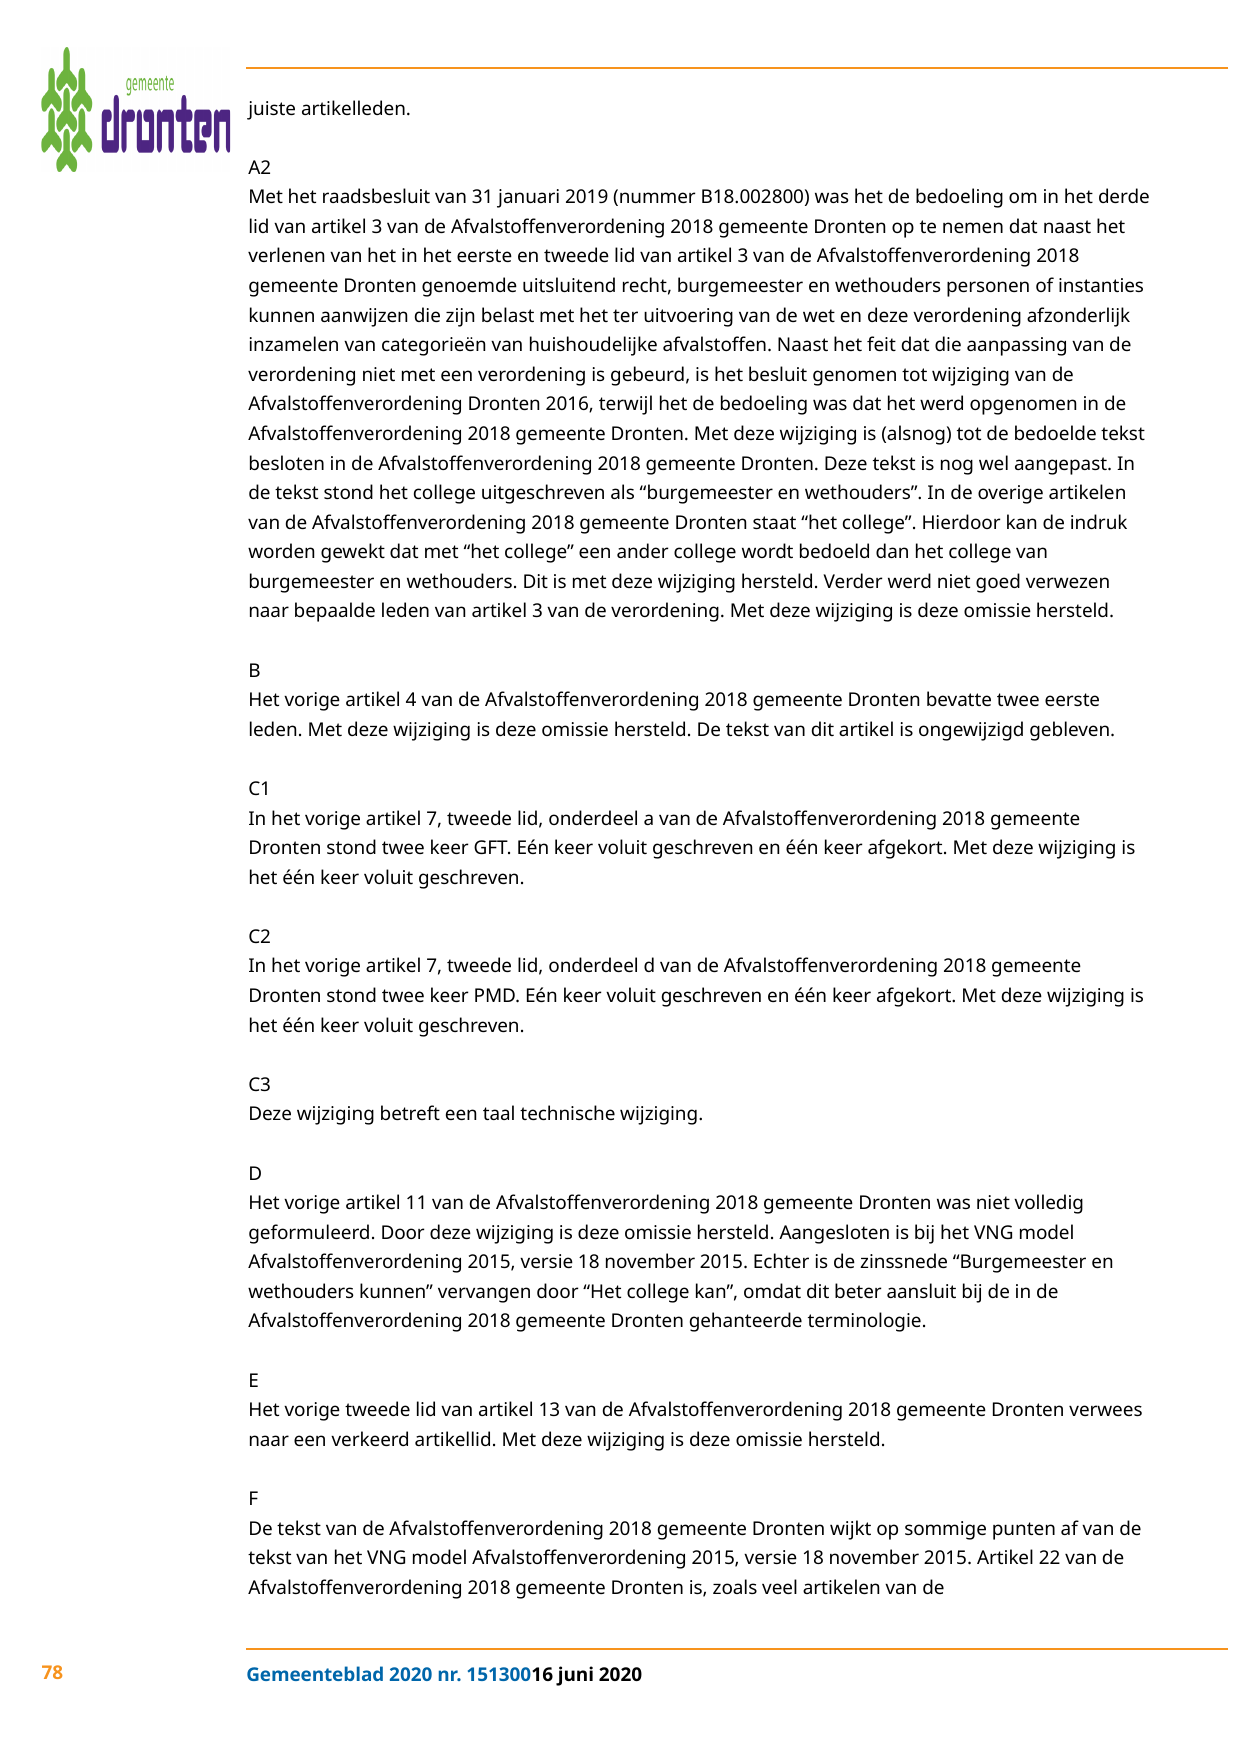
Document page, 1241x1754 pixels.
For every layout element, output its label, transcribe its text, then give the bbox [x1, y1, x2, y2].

text C1 [248, 775, 1152, 801]
text F [248, 1485, 1152, 1511]
text juiste artikelleden. [248, 95, 1152, 121]
text De tekst van de Afvalstoffenverordening 2018 gemeente Dronten wijkt op sommige punten af van de tekst van het VNG model Afvalstoffenverordening 2015, versie 18 november 2015. Artikel 22 van de Afvalstoffenverordening 2018 gemeente Dronten is, zoals veel artikelen van de [248, 1515, 1152, 1600]
text C3 [248, 1071, 1152, 1097]
picture [41, 47, 231, 172]
text Het vorige tweede lid van artikel 13 van de Afvalstoffenverordening 2018 gemeente Dronten verwees naar een verkeerd artikellid. Met deze wijziging is deze omissie hersteld. [248, 1396, 1152, 1452]
text In het vorige artikel 7, tweede lid, onderdeel a van de Afvalstoffenverordening 2018 gemeente Dronten stond twee keer GFT. Eén keer voluit geschreven en één keer afgekort. Met deze wijziging is het één keer voluit geschreven. [248, 805, 1152, 890]
text Het vorige artikel 11 van de Afvalstoffenverordening 2018 gemeente Dronten was niet volledig geformuleerd. Door deze wijziging is deze omissie hersteld. Aangesloten is bij het VNG model Afvalstoffenverordening 2015, versie 18 november 2015. Echter is de zinssnede “Burgemeester en wethouders kunnen” vervangen door “Het college kan”, omdat dit beter aansluit bij de in de Afvalstoffenverordening 2018 gemeente Dronten gehanteerde terminologie. [248, 1189, 1152, 1333]
text Het vorige artikel 4 van de Afvalstoffenverordening 2018 gemeente Dronten bevatte twee eerste leden. Met deze wijziging is deze omissie hersteld. De tekst van dit artikel is ongewijzigd gebleven. [248, 686, 1152, 742]
text C2 [248, 923, 1152, 949]
text Met het raadsbesluit van 31 januari 2019 (nummer B18.002800) was het de bedoeling om in het derde lid van artikel 3 van de Afvalstoffenverordening 2018 gemeente Dronten op te nemen dat naast het verlenen van het in het eerste en tweede lid van artikel 3 van de Afvalstoffenverordening 2018 gemeente Dronten genoemde uitsluitend recht, burgemeester en wethouders personen of instanties kunnen aanwijzen die zijn belast met het ter uitvoering van de wet en deze verordening afzonderlijk inzamelen van categorieën van huishoudelijke afvalstoffen. Naast het feit dat die aanpassing van de verordening niet met een verordening is gebeurd, is het besluit genomen tot wijziging van de Afvalstoffenverordening Dronten 2016, terwijl het de bedoeling was dat het werd opgenomen in de Afvalstoffenverordening 2018 gemeente Dronten. Met deze wijziging is (alsnog) tot de bedoelde tekst besloten in de Afvalstoffenverordening 2018 gemeente Dronten. Deze tekst is nog wel aangepast. In de tekst stond het college uitgeschreven als “burgemeester en wethouders”. In de overige artikelen van de Afvalstoffenverordening 2018 gemeente Dronten staat “het college”. Hierdoor kan de indruk worden gewekt dat met “het college” een ander college wordt bedoeld dan het college van burgemeester en wethouders. Dit is met deze wijziging hersteld. Verder werd niet goed verwezen naar bepaalde leden van artikel 3 van de verordening. Met deze wijziging is deze omissie hersteld. [248, 183, 1152, 623]
text A2 [248, 154, 1152, 180]
text E [248, 1367, 1152, 1393]
text B [248, 657, 1152, 683]
text Deze wijziging betreft een taal technische wijziging. [248, 1101, 1152, 1126]
text In het vorige artikel 7, tweede lid, onderdeel d van de Afvalstoffenverordening 2018 gemeente Dronten stond twee keer PMD. Eén keer voluit geschreven en één keer afgekort. Met deze wijziging is het één keer voluit geschreven. [248, 953, 1152, 1038]
text D [248, 1160, 1152, 1186]
